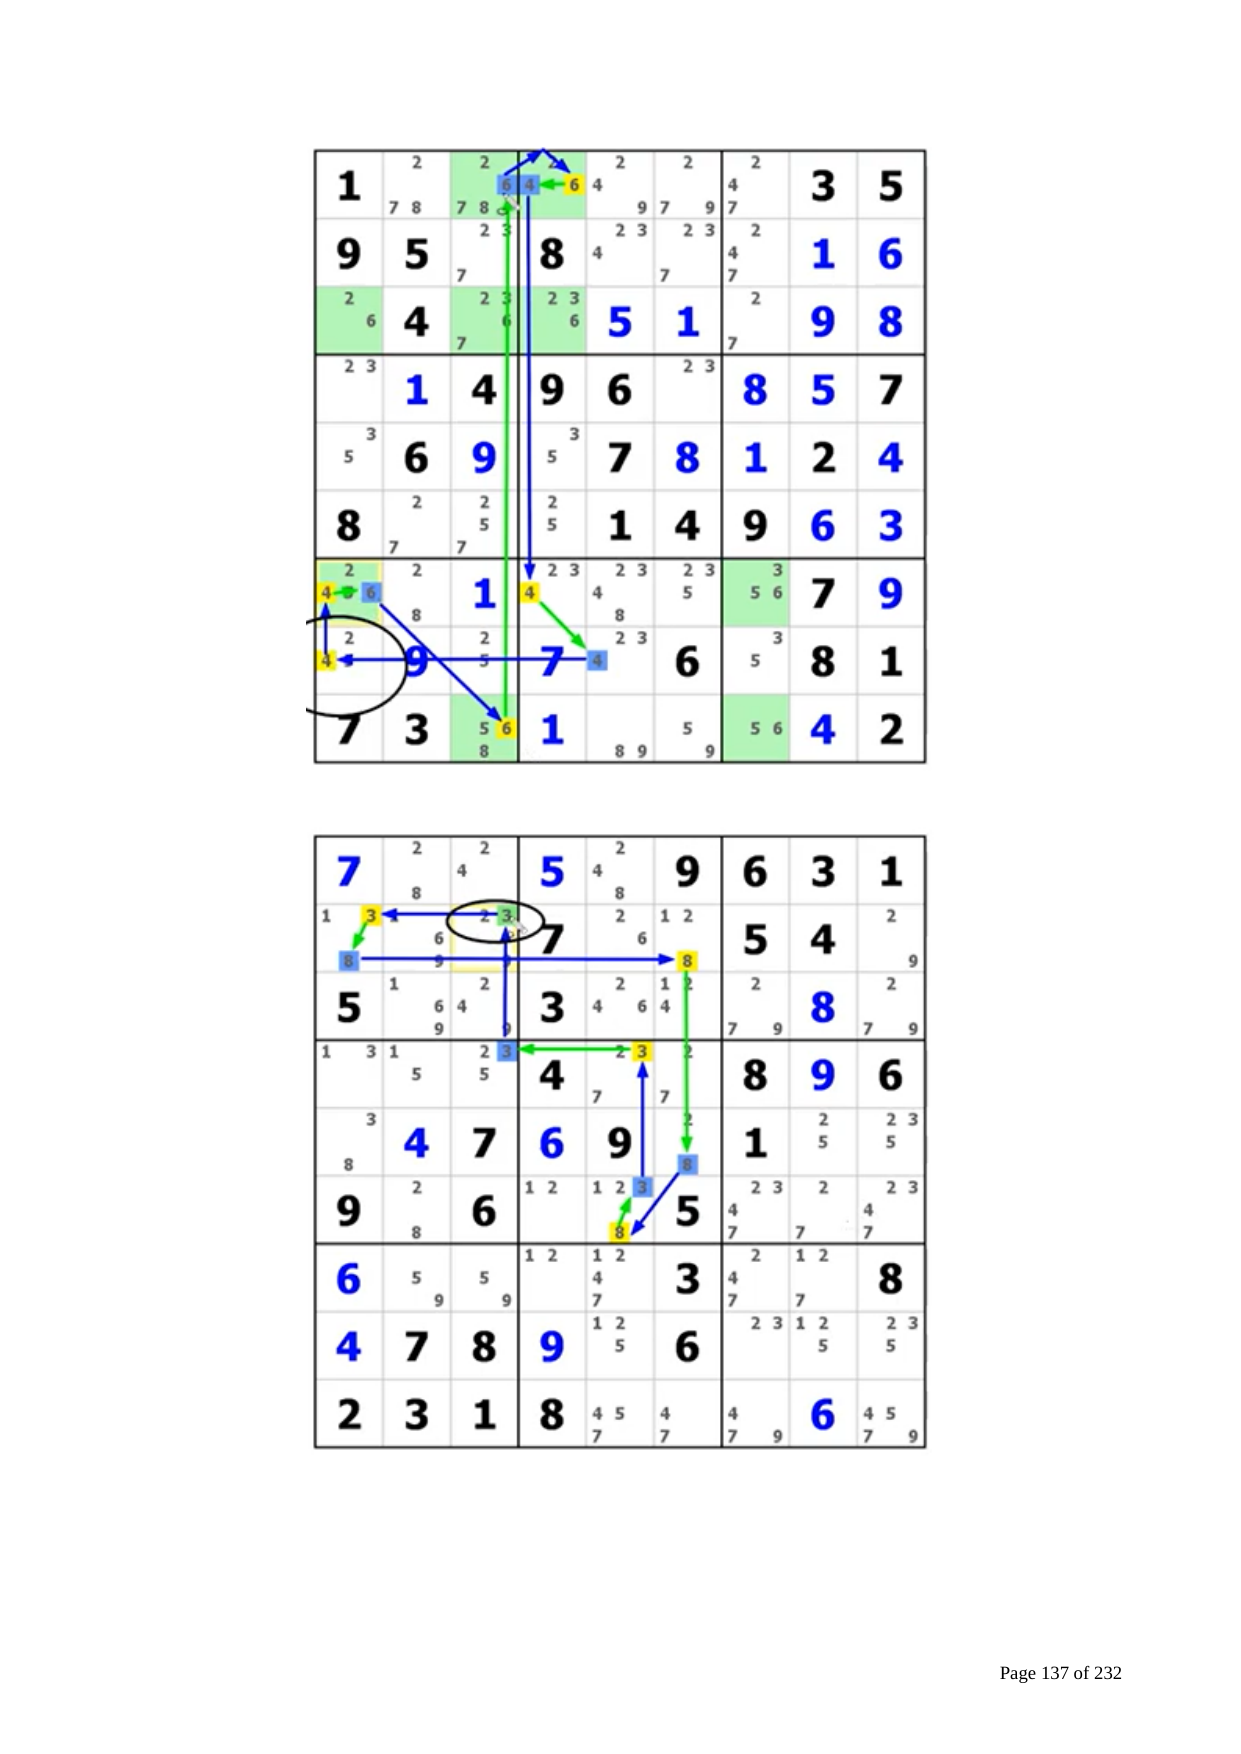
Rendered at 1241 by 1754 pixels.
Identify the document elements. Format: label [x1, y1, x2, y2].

picture [306, 146, 935, 771]
picture [306, 827, 935, 1456]
